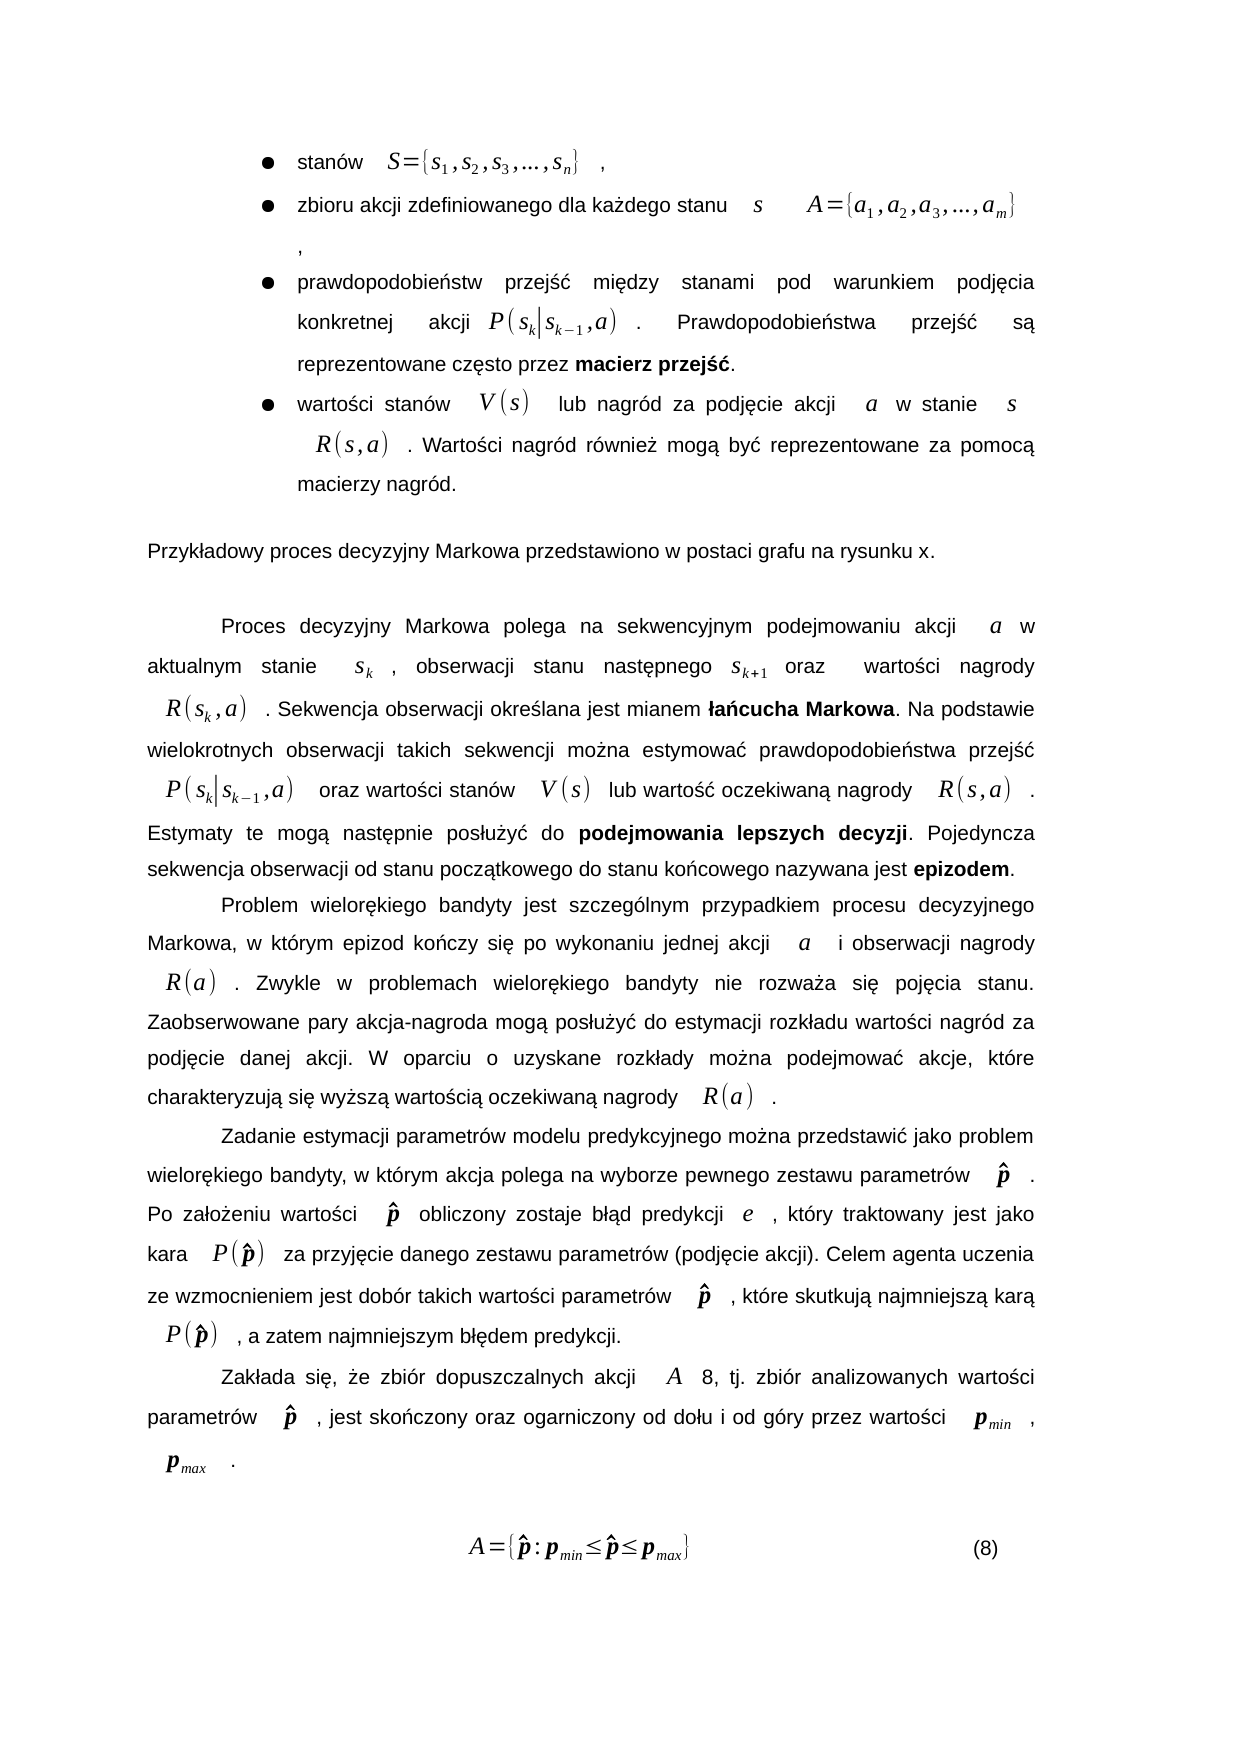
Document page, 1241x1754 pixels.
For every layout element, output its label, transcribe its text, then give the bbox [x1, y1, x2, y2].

subtitle wartości stanów lub nagród za podjęcie akcji w stanie . Wartości nagród również mogą być reprezentowane za pomocą macierzy nagród. [259, 388, 1035, 496]
text Zakłada się, że zbiór dopuszczalnych akcji 8, tj. zbiór analizowanych wartości parametrów , jest skończony oraz ogarniczony od dołu i od góry przez wartości , . [147, 1362, 1035, 1477]
subtitle zbioru akcji zdefiniowanego dla każdego stanu , [259, 190, 1035, 258]
subtitle prawdopodobieństw przejść między stanami pod warunkiem podjęcia konkretnej akcji. Prawdopodobieństwa przejść są reprezentowane często przez macierz przejść. [259, 269, 1035, 376]
subtitle stanów , [259, 147, 1035, 178]
text Przykładowy proces decyzyjny Markowa przedstawiono w postaci grafu na rysunku x. [147, 539, 1035, 563]
text Proces decyzyjny Markowa polega na sekwencyjnym podejmowaniu akcji w aktualnym stanie , obserwacji stanu następnegooraz wartości nagrody. Sekwencja obserwacji określana jest mianem łańcucha Markowa. Na podstawie wielokrotnych obserwacji takich sekwencji można estymować prawdopodobieństwa przejść oraz wartości stanów lub wartość oczekiwaną nagrody . Estymaty te mogą następnie posłużyć do podejmowania lepszych decyzji. Pojedyncza sekwencja obserwacji od stanu początkowego do stanu końcowego nazywana jest epizodem. [147, 611, 1035, 880]
text Zadanie estymacji parametrów modelu predykcyjnego można przedstawić jako problem wielorękiego bandyty, w którym akcja polega na wyborze pewnego zestawu parametrów . Po założeniu wartości obliczony zostaje błąd predykcji, który traktowany jest jako kara za przyjęcie danego zestawu parametrów (podjęcie akcji). Celem agenta uczenia ze wzmocnieniem jest dobór takich wartości parametrów , które skutkują najmniejszą karą , a zatem najmniejszym błędem predykcji. [147, 1124, 1035, 1350]
text Problem wielorękiego bandyty jest szczególnym przypadkiem procesu decyzyjnego Markowa, w którym epizod kończy się po wykonaniu jednej akcji i obserwacji nagrody . Zwykle w problemach wielorękiego bandyty nie rozważa się pojęcia stanu. Zaobserwowane pary akcja-nagroda mogą posłużyć do estymacji rozkładu wartości nagród za podjęcie danej akcji. W oparciu o uzyskane rozkłady można podejmować akcje, które charakteryzują się wyższą wartością oczekiwaną nagrody . [147, 892, 1035, 1112]
table_header (8) [936, 1501, 1035, 1593]
table_header [147, 1501, 936, 1593]
